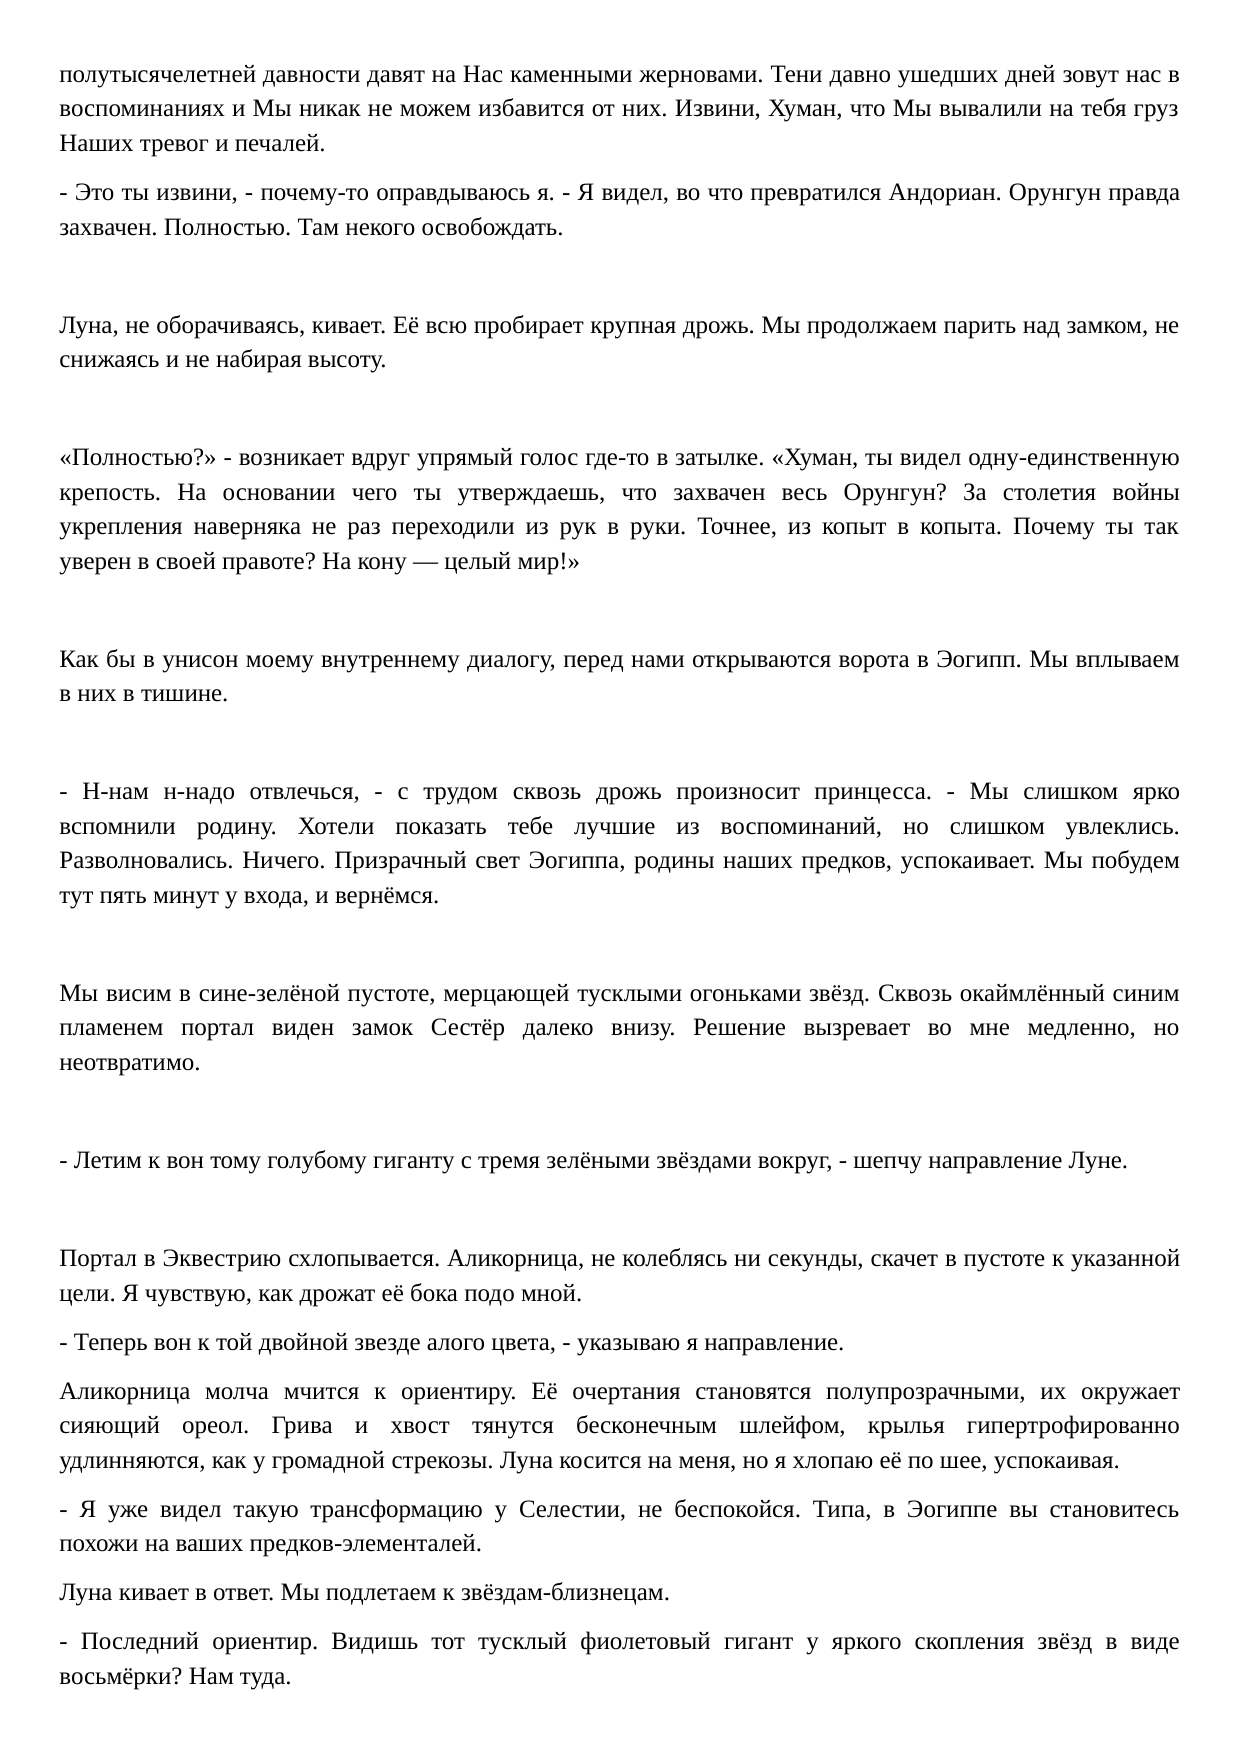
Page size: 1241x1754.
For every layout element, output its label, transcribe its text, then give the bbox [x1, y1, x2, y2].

text - Это ты извини, - почему-то оправдываюсь я. - Я видел, во что превратился Андориан. Орунгун правда захвачен. Полностью. Там некого освобождать. [59, 177, 1181, 240]
text - Я уже видел такую трансформацию у Селестии, не беспокойся. Типа, в Эогиппе вы становитесь похожи на ваших предков-элементалей. [59, 1494, 1181, 1557]
text «Полностью?» - возникает вдруг упрямый голос где-то в затылке. «Хуман, ты видел одну-единственную крепость. На основании чего ты утверждаешь, что захвачен весь Орунгун? За столетия войны укрепления наверняка не раз переходили из рук в руки. Точнее, из копыт в копыта. Почему ты так уверен в своей правоте? На кону — целый мир!» [59, 442, 1181, 574]
text Луна, не оборачиваясь, кивает. Её всю пробирает крупная дрожь. Мы продолжаем парить над замком, не снижаясь и не набирая высоту. [59, 310, 1181, 373]
text - Н-нам н-надо отвлечься, - с трудом сквозь дрожь произносит принцесса. - Мы слишком ярко вспомнили родину. Хотели показать тебе лучшие из воспоминаний, но слишком увлеклись. Разволновались. Ничего. Призрачный свет Эогиппа, родины наших предков, успокаивает. Мы побудем тут пять минут у входа, и вернёмся. [59, 776, 1181, 909]
text Мы висим в сине-зелёной пустоте, мерцающей тусклыми огоньками звёзд. Сквозь окаймлённый синим пламенем портал виден замок Сестёр далеко внизу. Решение вызревает во мне медленно, но неотвратимо. [59, 978, 1181, 1076]
text - Теперь вон к той двойной звезде алого цвета, - указываю я направление. [59, 1327, 1181, 1356]
text Аликорница молча мчится к ориентиру. Её очертания становятся полупрозрачными, их окружает сияющий ореол. Грива и хвост тянутся бесконечным шлейфом, крылья гипертрофированно удлинняются, как у громадной стрекозы. Луна косится на меня, но я хлопаю её по шее, успокаивая. [59, 1376, 1181, 1473]
text Портал в Эквестрию схлопывается. Аликорница, не колеблясь ни секунды, скачет в пустоте к указанной цели. Я чувствую, как дрожат её бока подо мной. [59, 1243, 1181, 1306]
text Как бы в унисон моему внутреннему диалогу, перед нами открываются ворота в Эогипп. Мы вплываем в них в тишине. [59, 644, 1181, 707]
text Луна кивает в ответ. Мы подлетаем к звёздам-близнецам. [59, 1577, 1181, 1606]
text - Летим к вон тому голубому гиганту с тремя зелёными звёздами вокруг, - шепчу направление Луне. [59, 1145, 1181, 1174]
text - Последний ориентир. Видишь тот тусклый фиолетовый гигант у яркого скопления звёзд в виде восьмёрки? Нам туда. [59, 1626, 1181, 1690]
text полутысячелетней давности давят на Нас каменными жерновами. Тени давно ушедших дней зовут нас в воспоминаниях и Мы никак не можем избавится от них. Извини, Хуман, что Мы вывалили на тебя груз Наших тревог и печалей. [59, 59, 1181, 157]
